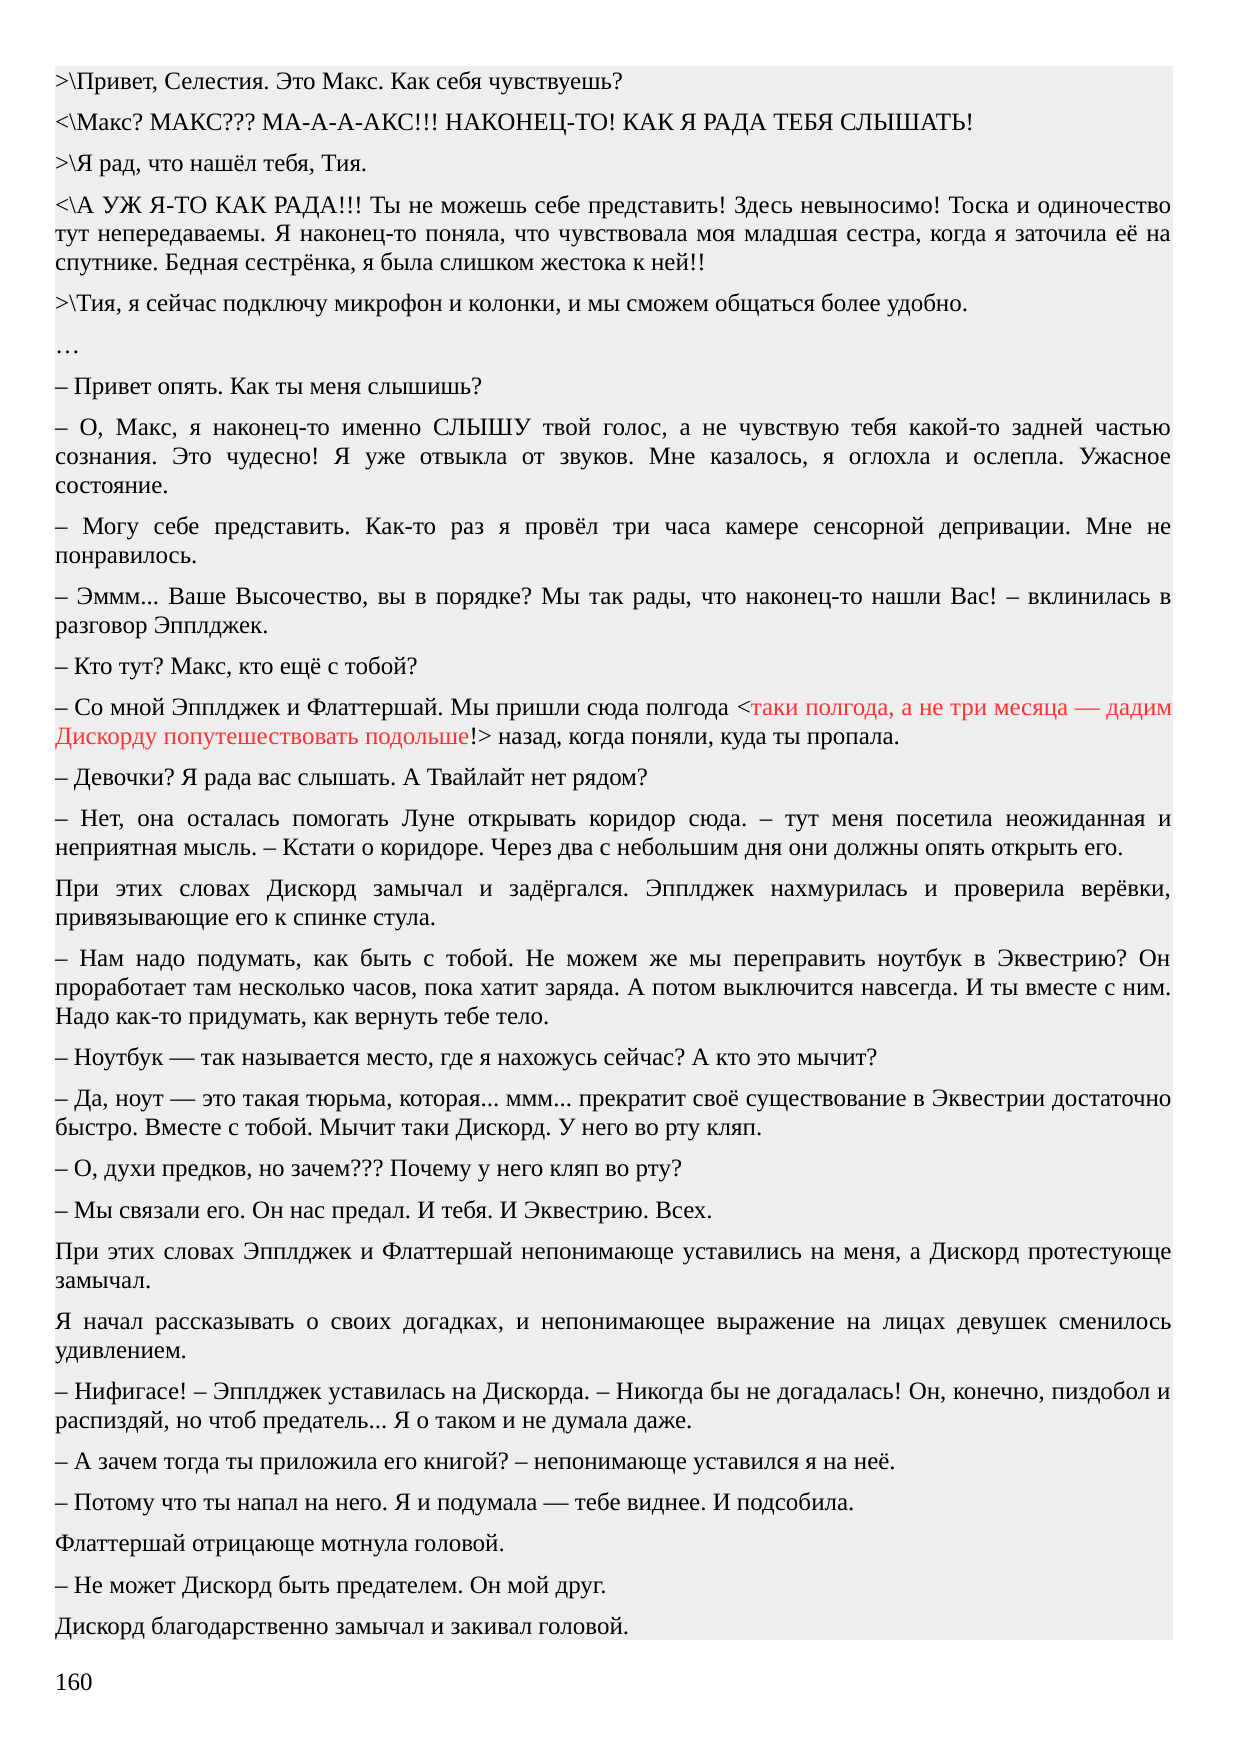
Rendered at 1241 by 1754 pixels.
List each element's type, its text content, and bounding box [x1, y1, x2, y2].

text – Девочки? Я рада вас слышать. А Твайлайт нет рядом? [55, 762, 1173, 791]
text – Да, ноут — это такая тюрьма, которая... ммм... прекратит своё существование в Эквестрии достаточно быстро. Вместе с тобой. Мычит таки Дискорд. У него во рту кляп. [55, 1083, 1173, 1141]
text При этих словах Эпплджек и Флаттершай непонимающе уставились на меня, а Дискорд протестующе замычал. [55, 1236, 1173, 1293]
text Дискорд благодарственно замычал и закивал головой. [55, 1611, 1173, 1640]
text – Кто тут? Макс, кто ещё с тобой? [55, 651, 1173, 680]
text Я начал рассказывать о своих догадках, и непонимающее выражение на лицах девушек сменилось удивлением. [55, 1306, 1173, 1363]
text – Привет опять. Как ты меня слышишь? [55, 371, 1173, 400]
text – Со мной Эпплджек и Флаттершай. Мы пришли сюда полгода <таки полгода, а не три месяца — дадим Дискорду попутешествовать подольше!> назад, когда поняли, куда ты пропала. [55, 692, 1173, 750]
text >\Привет, Селестия. Это Макс. Как себя чувствуешь? [55, 66, 1173, 95]
text – Не может Дискорд быть предателем. Он мой друг. [55, 1570, 1173, 1598]
text – Потому что ты напал на него. Я и подумала — тебе виднее. И подсобила. [55, 1487, 1173, 1516]
text – Мы связали его. Он нас предал. И тебя. И Эквестрию. Всех. [55, 1195, 1173, 1223]
text … [55, 330, 1173, 358]
text При этих словах Дискорд замычал и задёргался. Эпплджек нахмурилась и проверила верёвки, привязывающие его к спинке стула. [55, 873, 1173, 931]
text >\Тия, я сейчас подключу микрофон и колонки, и мы сможем общаться более удобно. [55, 288, 1173, 317]
text >\Я рад, что нашёл тебя, Тия. [55, 148, 1173, 177]
text <\А УЖ Я-ТО КАК РАДА!!! Ты не можешь себе представить! Здесь невыносимо! Тоска и одиночество тут непередаваемы. Я наконец-то поняла, что чувствовала моя младшая сестра, когда я заточила её на спутнике. Бедная сестрёнка, я была слишком жестока к ней!! [55, 190, 1173, 276]
text – Нам надо подумать, как быть с тобой. Не можем же мы переправить ноутбук в Эквестрию? Он проработает там несколько часов, пока хатит заряда. А потом выключится навсегда. И ты вместе с ним. Надо как-то придумать, как вернуть тебе тело. [55, 943, 1173, 1030]
text <\Макс? МАКС??? МА-А-А-АКС!!! НАКОНЕЦ-ТО! КАК Я РАДА ТЕБЯ СЛЫШАТЬ! [55, 107, 1173, 136]
text – А зачем тогда ты приложила его книгой? – непонимающе уставился я на неё. [55, 1446, 1173, 1475]
text – Эммм... Ваше Высочество, вы в порядке? Мы так рады, что наконец-то нашли Вас! – вклинилась в разговор Эпплджек. [55, 581, 1173, 638]
text Флаттершай отрицающе мотнула головой. [55, 1528, 1173, 1557]
text – О, духи предков, но зачем??? Почему у него кляп во рту? [55, 1153, 1173, 1182]
text – Нет, она осталась помогать Луне открывать коридор сюда. – тут меня посетила неожиданная и неприятная мысль. – Кстати о коридоре. Через два с небольшим дня они должны опять открыть его. [55, 803, 1173, 861]
text – Ноутбук — так называется место, где я нахожусь сейчас? А кто это мычит? [55, 1042, 1173, 1071]
text – Нифигасе! – Эпплджек уставилась на Дискорда. – Никогда бы не догадалась! Он, конечно, пиздобол и распиздяй, но чтоб предатель... Я о таком и не думала даже. [55, 1376, 1173, 1433]
text – О, Макс, я наконец-то именно СЛЫШУ твой голос, а не чувствую тебя какой-то задней частью сознания. Это чудесно! Я уже отвыкла от звуков. Мне казалось, я оглохла и ослепла. Ужасное состояние. [55, 412, 1173, 498]
text – Могу себе представить. Как-то раз я провёл три часа камере сенсорной депривации. Мне не понравилось. [55, 511, 1173, 568]
